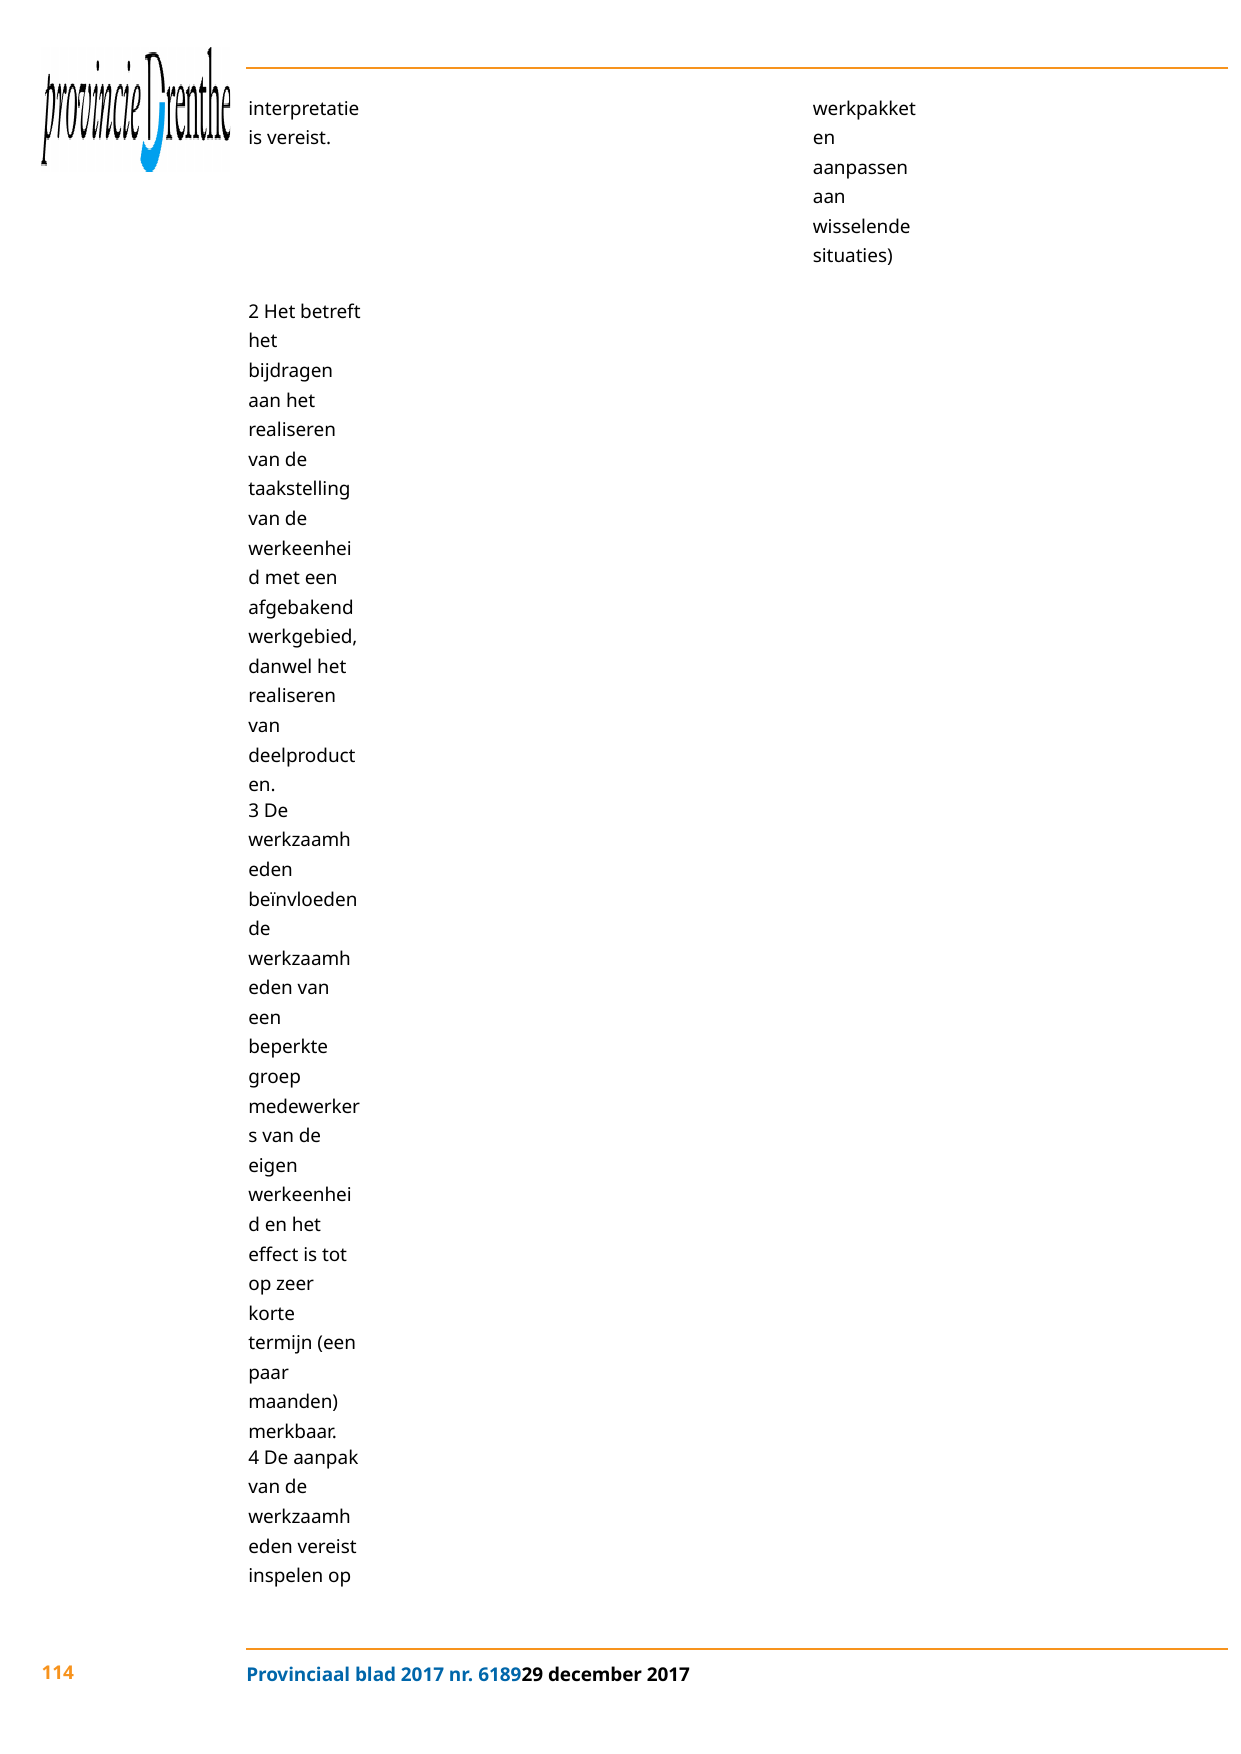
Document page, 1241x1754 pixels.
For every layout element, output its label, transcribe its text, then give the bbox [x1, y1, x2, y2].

table_cell [700, 298, 813, 797]
table_cell 4 De aanpak van de werkzaamheden vereist inspelen op [248, 1444, 361, 1588]
table_cell [700, 1444, 813, 1588]
table_cell interpretatie is vereist. [248, 95, 361, 298]
table_cell [587, 95, 700, 298]
table_cell [700, 95, 813, 298]
table_cell werkpakket en aanpassen aan wisselende situaties) [813, 95, 926, 298]
table_cell [1039, 95, 1152, 298]
table_cell 3 De werkzaamheden beïnvloeden de werkzaamheden van een beperkte groep medewerkers van de eigen werkeenheid en het effect is tot op zeer korte termijn (een paar maanden) merkbaar. [248, 797, 361, 1444]
table_cell [474, 797, 587, 1444]
table_cell [361, 1444, 474, 1588]
table_cell [587, 298, 700, 797]
table_cell [1039, 1444, 1152, 1588]
table_cell [474, 298, 587, 797]
table_cell [1039, 298, 1152, 797]
table_cell [926, 298, 1038, 797]
table_cell [813, 797, 926, 1444]
table_cell [813, 298, 926, 797]
table_cell 2 Het betreft het bijdragen aan het realiseren van de taakstelling van de werkeenheid met een afgebakend werkgebied, danwel het realiseren van deelproducten. [248, 298, 361, 797]
table_cell [700, 797, 813, 1444]
table_cell [474, 95, 587, 298]
table_cell [926, 797, 1038, 1444]
table_cell [587, 1444, 700, 1588]
table_cell [926, 95, 1038, 298]
table_cell [361, 95, 474, 298]
picture [41, 47, 231, 172]
table_cell [813, 1444, 926, 1588]
table_cell [361, 298, 474, 797]
table_cell [361, 797, 474, 1444]
table_cell [1039, 797, 1152, 1444]
table_cell [926, 1444, 1038, 1588]
table_cell [474, 1444, 587, 1588]
table_cell [587, 797, 700, 1444]
